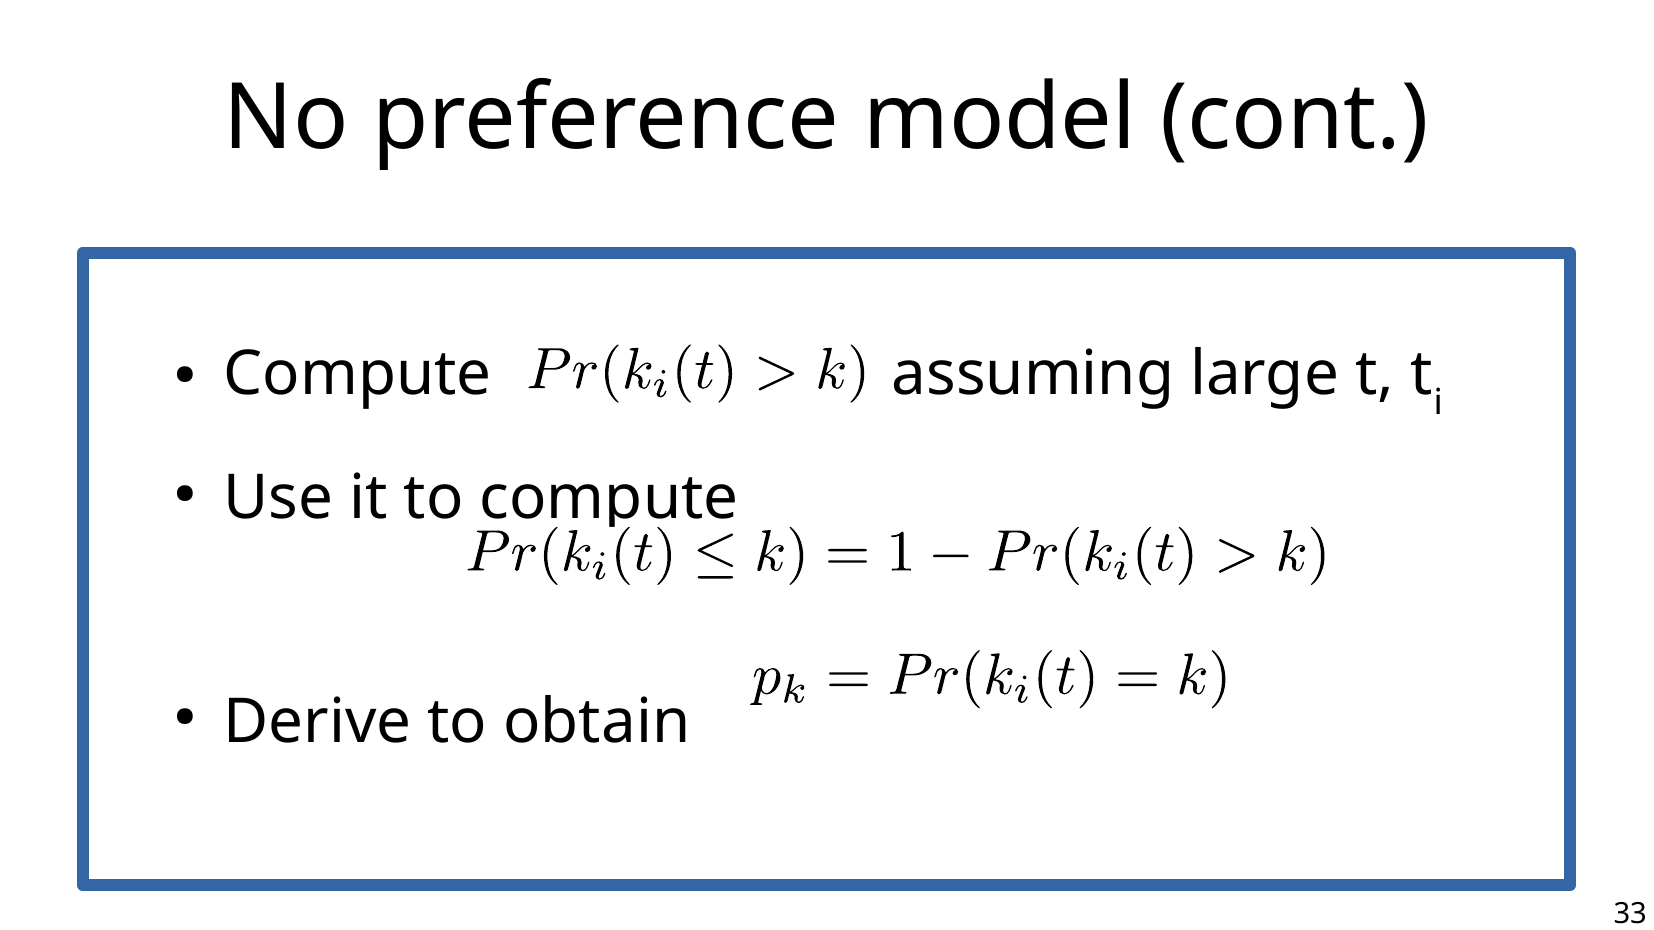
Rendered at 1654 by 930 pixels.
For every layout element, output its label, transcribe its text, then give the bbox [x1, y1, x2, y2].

text_box [465, 526, 1331, 586]
text_box [750, 650, 1232, 709]
text_box [526, 344, 871, 403]
list Compute assuming large t, ti Use it to compute Derive to obtain [82, 252, 1571, 886]
title No preference model (cont.) [82, 1, 1571, 225]
